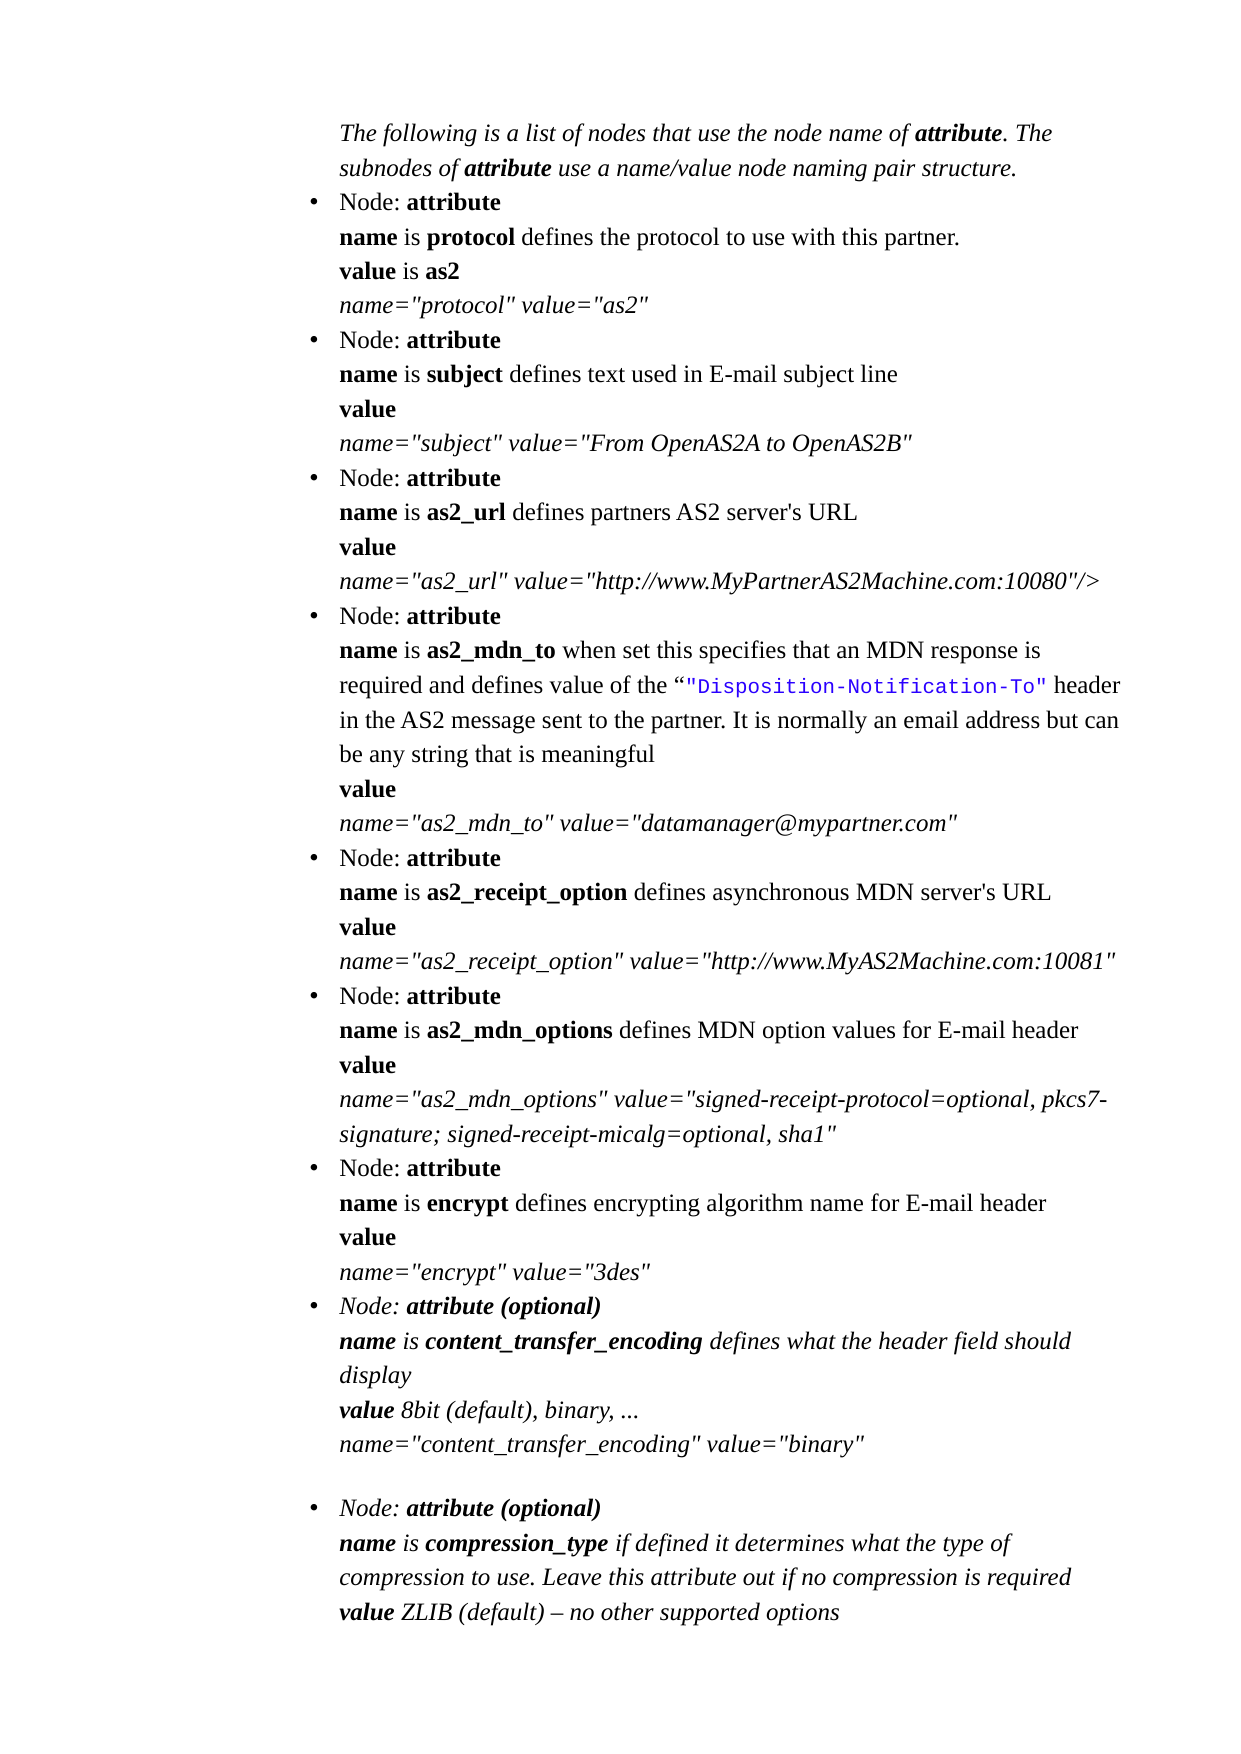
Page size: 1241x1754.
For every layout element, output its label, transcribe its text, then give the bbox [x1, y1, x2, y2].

list The following is a list of nodes that use the node name of attribute. The subnodes of attribute use a name/value node naming pair structure. [309, 118, 1122, 181]
list Node: attribute (optional) name is compression_type if defined it determines what the type of compression to use. Leave this attribute out if no compression is required value ZLIB (default) – no other supported options [309, 1493, 1122, 1625]
list Node: attribute name is as2_url defines partners AS2 server's URL value name="as2_url" value="http://www.MyPartnerAS2Machine.com:10080"/> [309, 463, 1122, 595]
list Node: attribute name is encrypt defines encrypting algorithm name for E-mail header value name="encrypt" value="3des" [309, 1153, 1122, 1286]
list Node: attribute name is subject defines text used in E-mail subject line value name="subject" value="From OpenAS2A to OpenAS2B" [309, 325, 1122, 457]
list Node: attribute name is as2_receipt_option defines asynchronous MDN server's URL value name="as2_receipt_option" value="http://www.MyAS2Machine.com:10081" [309, 843, 1122, 975]
list Node: attribute name is protocol defines the protocol to use with this partner. value is as2 name="protocol" value="as2" [309, 187, 1122, 319]
list Node: attribute name is as2_mdn_options defines MDN option values for E-mail header value name="as2_mdn_options" value="signed-receipt-protocol=optional, pkcs7-signature; signed-receipt-micalg=optional, sha1" [309, 981, 1122, 1148]
list Node: attribute name is as2_mdn_to when set this specifies that an MDN response is required and defines value of the “"Disposition-Notification-To" header in the AS2 message sent to the partner. It is normally an email address but can be any string that is meaningful value name="as2_mdn_to" value="datamanager@mypartner.com" [309, 601, 1122, 837]
list Node: attribute (optional) name is content_transfer_encoding defines what the header field should display value 8bit (default), binary, ... name="content_transfer_encoding" value="binary" [309, 1291, 1122, 1458]
